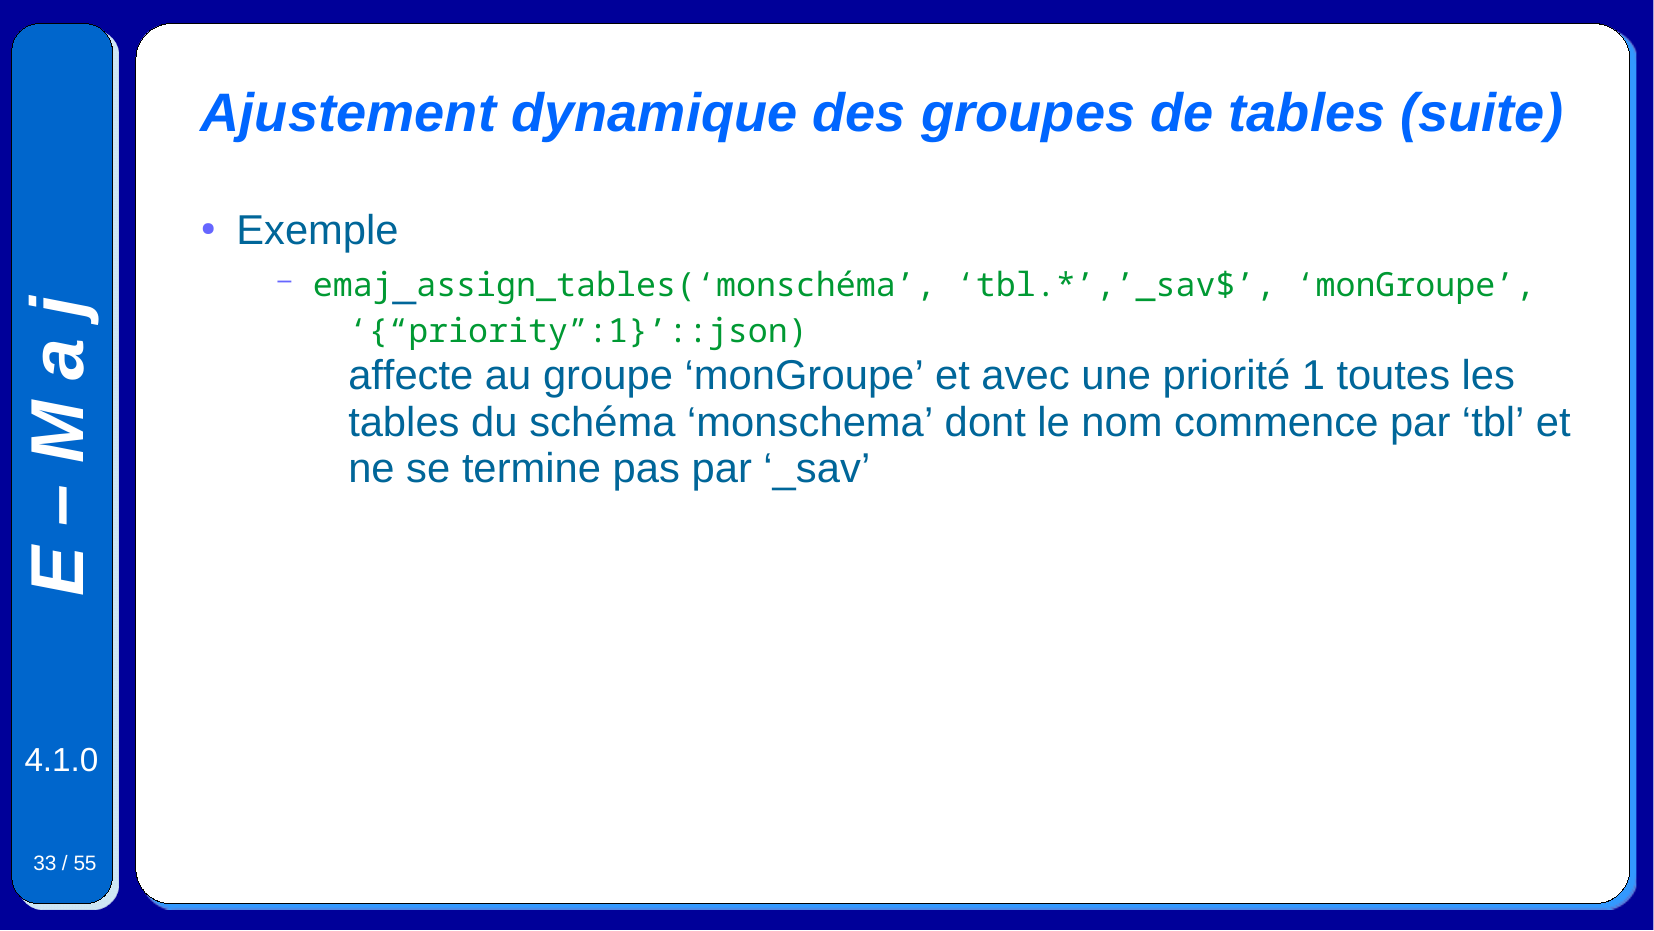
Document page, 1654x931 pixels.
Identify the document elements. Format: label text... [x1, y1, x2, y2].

title Ajustement dynamique des groupes de tables (suite) [200, 34, 1575, 191]
list Exemple emaj_assign_tables(‘monschéma’, ‘tbl.*’,’_sav$’, ‘monGroupe’, ‘{“priority”:1}’::json) affecte au groupe ‘monGroupe’ et avec une priorité 1 toutes les tables du schéma ‘monschema’ dont le nom commence par ‘tbl’ et ne se termine pas par ‘_sav’ [177, 206, 1587, 829]
